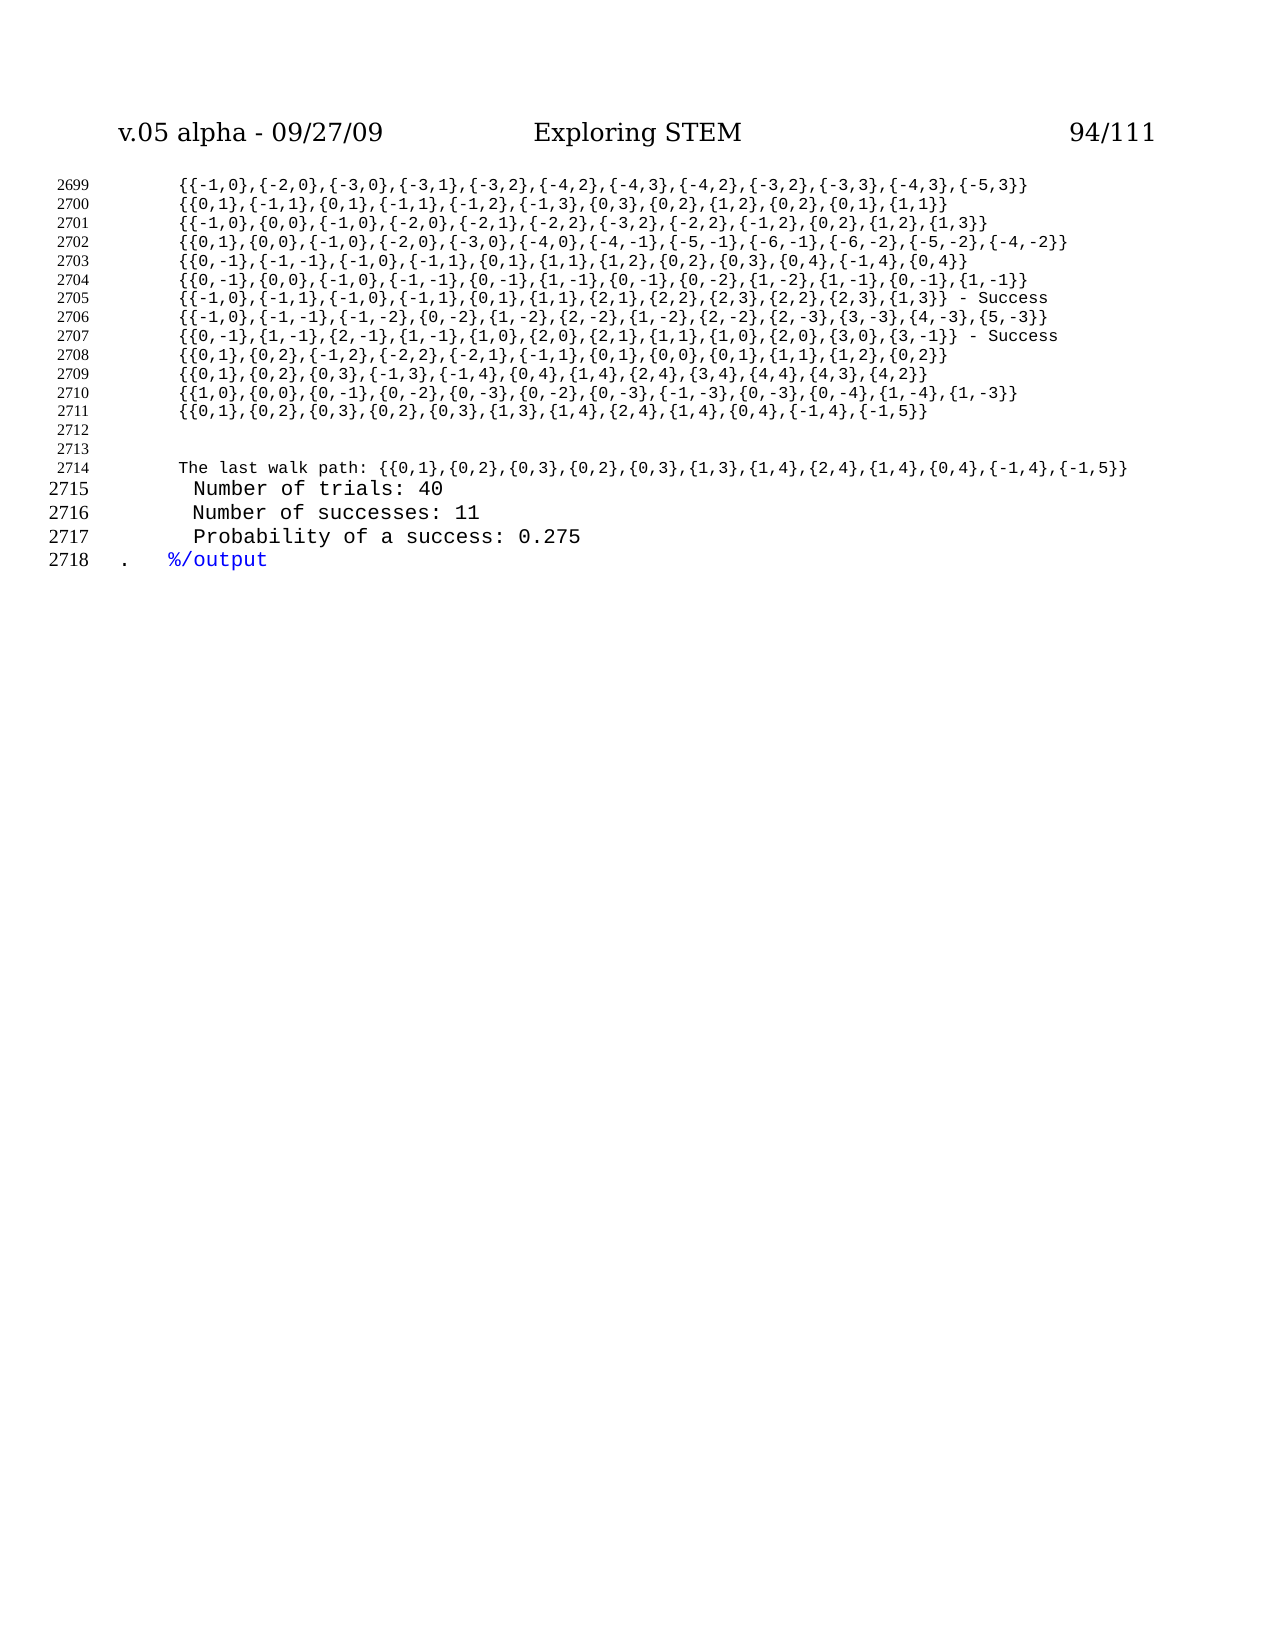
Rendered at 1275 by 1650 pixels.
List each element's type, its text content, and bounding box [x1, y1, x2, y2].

text {{0,1},{-1,1},{0,1},{-1,1},{-1,2},{-1,3},{0,3},{0,2},{1,2},{0,2},{0,1},{1,1}} [118, 196, 1157, 214]
text {{-1,0},{-2,0},{-3,0},{-3,1},{-3,2},{-4,2},{-4,3},{-4,2},{-3,2},{-3,3},{-4,3},{-5,3}} [118, 177, 1157, 196]
text {{0,-1},{0,0},{-1,0},{-1,-1},{0,-1},{1,-1},{0,-1},{0,-2},{1,-2},{1,-1},{0,-1},{1,-1}} [118, 271, 1157, 290]
text Number of trials: 40 [118, 478, 1157, 502]
text . %/output [118, 549, 1157, 573]
text {{0,-1},{1,-1},{2,-1},{1,-1},{1,0},{2,0},{2,1},{1,1},{1,0},{2,0},{3,0},{3,-1}} - Success [118, 328, 1157, 346]
text {{0,-1},{-1,-1},{-1,0},{-1,1},{0,1},{1,1},{1,2},{0,2},{0,3},{0,4},{-1,4},{0,4}} [118, 252, 1157, 271]
text {{0,1},{0,0},{-1,0},{-2,0},{-3,0},{-4,0},{-4,-1},{-5,-1},{-6,-1},{-6,-2},{-5,-2},{-4,-2}} [118, 233, 1157, 252]
text {{-1,0},{-1,-1},{-1,-2},{0,-2},{1,-2},{2,-2},{1,-2},{2,-2},{2,-3},{3,-3},{4,-3},{5,-3}} [118, 309, 1157, 328]
text {{0,1},{0,2},{0,3},{-1,3},{-1,4},{0,4},{1,4},{2,4},{3,4},{4,4},{4,3},{4,2}} [118, 365, 1157, 384]
text Probability of a success: 0.275 [118, 526, 1157, 549]
text {{-1,0},{0,0},{-1,0},{-2,0},{-2,1},{-2,2},{-3,2},{-2,2},{-1,2},{0,2},{1,2},{1,3}} [118, 214, 1157, 233]
text {{1,0},{0,0},{0,-1},{0,-2},{0,-3},{0,-2},{0,-3},{-1,-3},{0,-3},{0,-4},{1,-4},{1,-3}} [118, 384, 1157, 403]
text {{-1,0},{-1,1},{-1,0},{-1,1},{0,1},{1,1},{2,1},{2,2},{2,3},{2,2},{2,3},{1,3}} - Success [118, 290, 1157, 309]
text {{0,1},{0,2},{0,3},{0,2},{0,3},{1,3},{1,4},{2,4},{1,4},{0,4},{-1,4},{-1,5}} [118, 403, 1157, 422]
text The last walk path: {{0,1},{0,2},{0,3},{0,2},{0,3},{1,3},{1,4},{2,4},{1,4},{0,4},{-1,4},{-1,5}} [118, 459, 1157, 478]
text {{0,1},{0,2},{-1,2},{-2,2},{-2,1},{-1,1},{0,1},{0,0},{0,1},{1,1},{1,2},{0,2}} [118, 346, 1157, 365]
text Number of successes: 11 [118, 502, 1157, 526]
